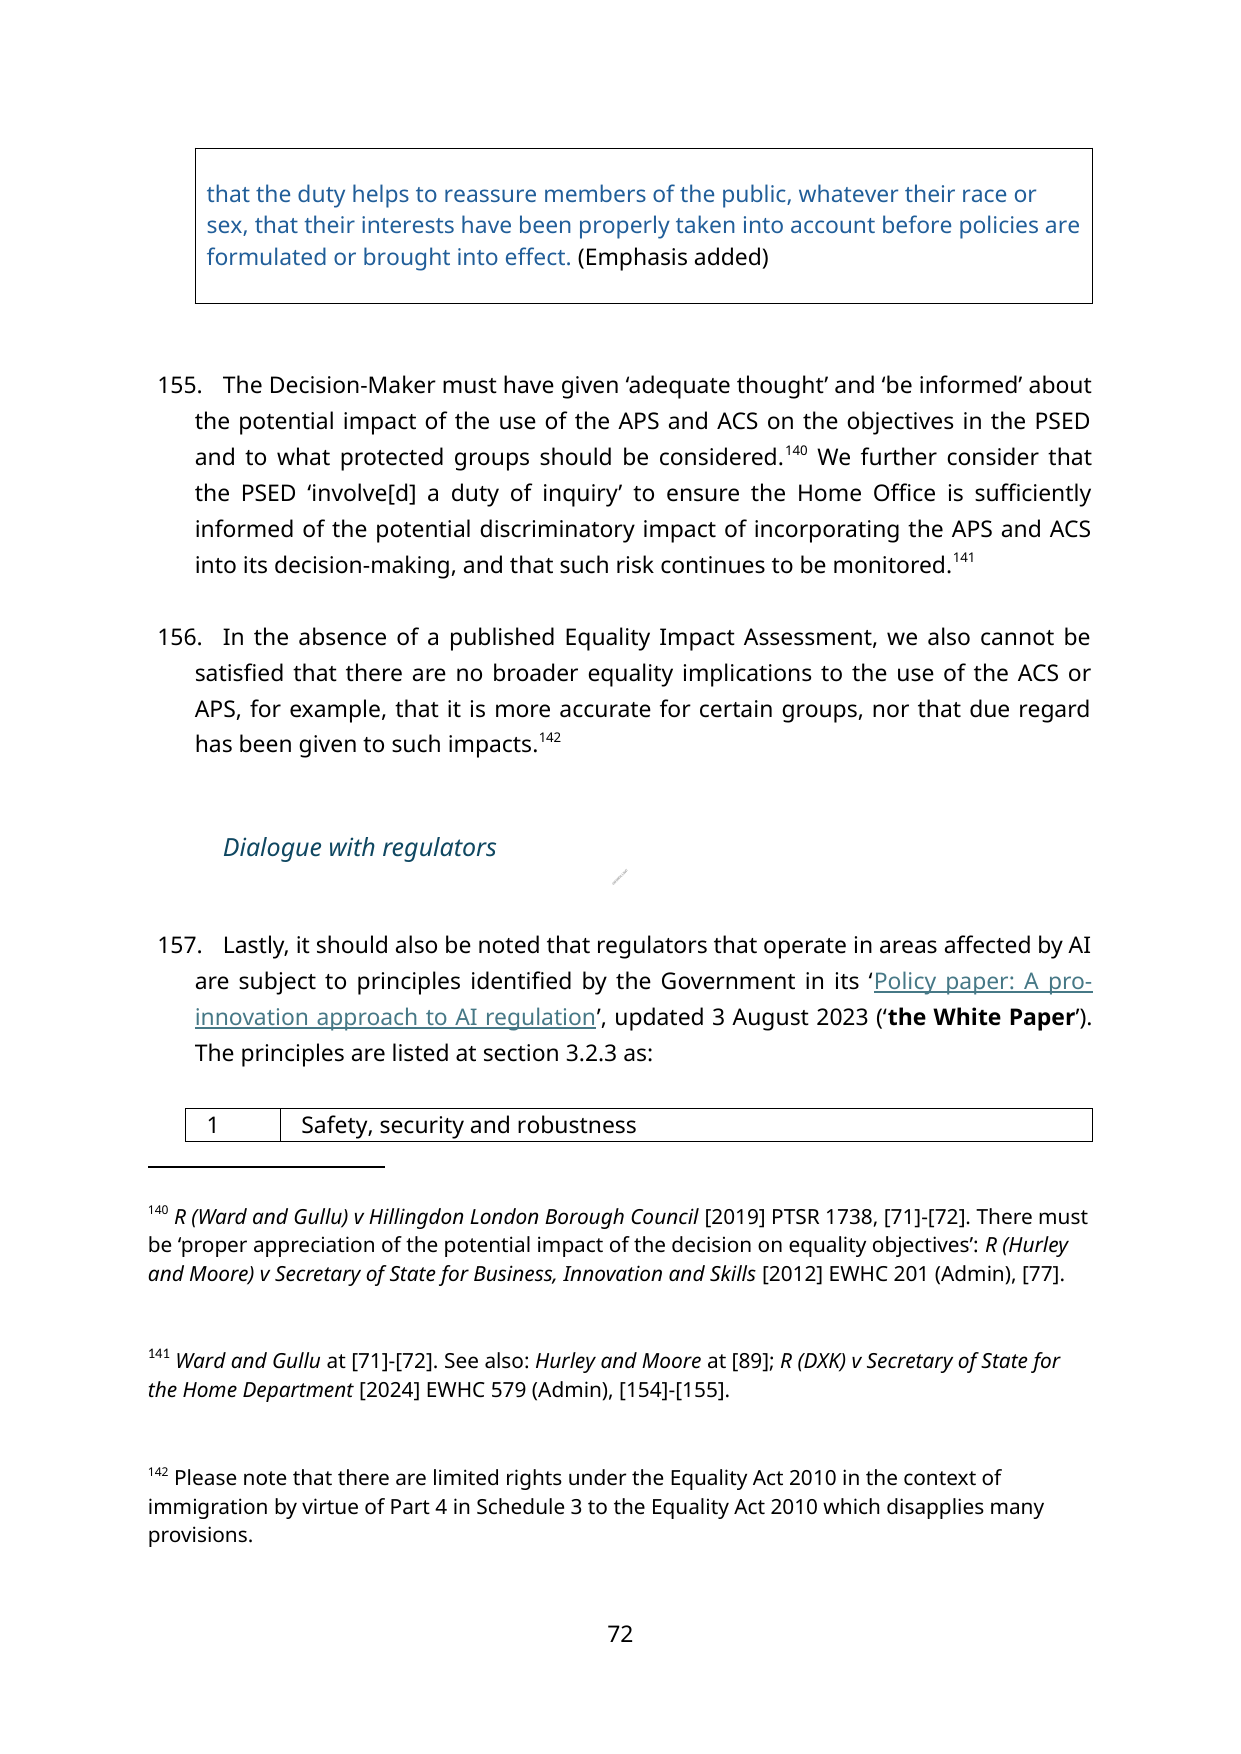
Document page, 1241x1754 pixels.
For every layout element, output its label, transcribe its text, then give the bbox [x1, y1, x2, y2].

table_header 1 [186, 1109, 280, 1141]
list The Decision-Maker must have given ‘adequate thought’ and ‘be informed’ about the potential impact of the use of the APS and ACS on the objectives in the PSED and to what protected groups should be considered. We further consider that the PSED ‘involve[d] a duty of inquiry’ to ensure the Home Office is sufficiently informed of the potential discriminatory impact of incorporating the APS and ACS into its decision-making, and that such risk continues to be monitored. [157, 369, 1092, 580]
list Lastly, it should also be noted that regulators that operate in areas affected by AI are subject to principles identified by the Government in its ‘Policy paper: A pro-innovation approach to AI regulation’, updated 3 August 2023 (‘the White Paper’). The principles are listed at section 3.2.3 as: [157, 929, 1092, 1068]
subtitle Dialogue with regulators [223, 829, 1092, 863]
table_header Safety, security and robustness [281, 1109, 1092, 1141]
table_header that the duty helps to reassure members of the public, whatever their race or sex, that their interests have been properly taken into account before policies are formulated or brought into effect. (Emphasis added) [196, 149, 1092, 272]
list R (Ward and Gullu) v Hillingdon London Borough Council [2019] PTSR 1738, [71]-[72]. There must be ‘proper appreciation of the potential impact of the decision on equality objectives’: R (Hurley and Moore) v Secretary of State for Business, Innovation and Skills [2012] EWHC 201 (Admin), [77]. [148, 1202, 1092, 1287]
list Please note that there are limited rights under the Equality Act 2010 in the context of immigration by virtue of Part 4 in Schedule 3 to the Equality Act 2010 which disapplies many provisions. [148, 1463, 1092, 1549]
table_cell [196, 272, 1092, 303]
list In the absence of a published Equality Impact Assessment, we also cannot be satisfied that there are no broader equality implications to the use of the ACS or APS, for example, that it is more accurate for certain groups, nor that due regard has been given to such impacts. [157, 621, 1092, 760]
list Ward and Gullu at [71]-[72]. See also: Hurley and Moore at [89]; R (DXK) v Secretary of State for the Home Department [2024] EWHC 579 (Admin), [154]-[155]. [148, 1345, 1092, 1404]
